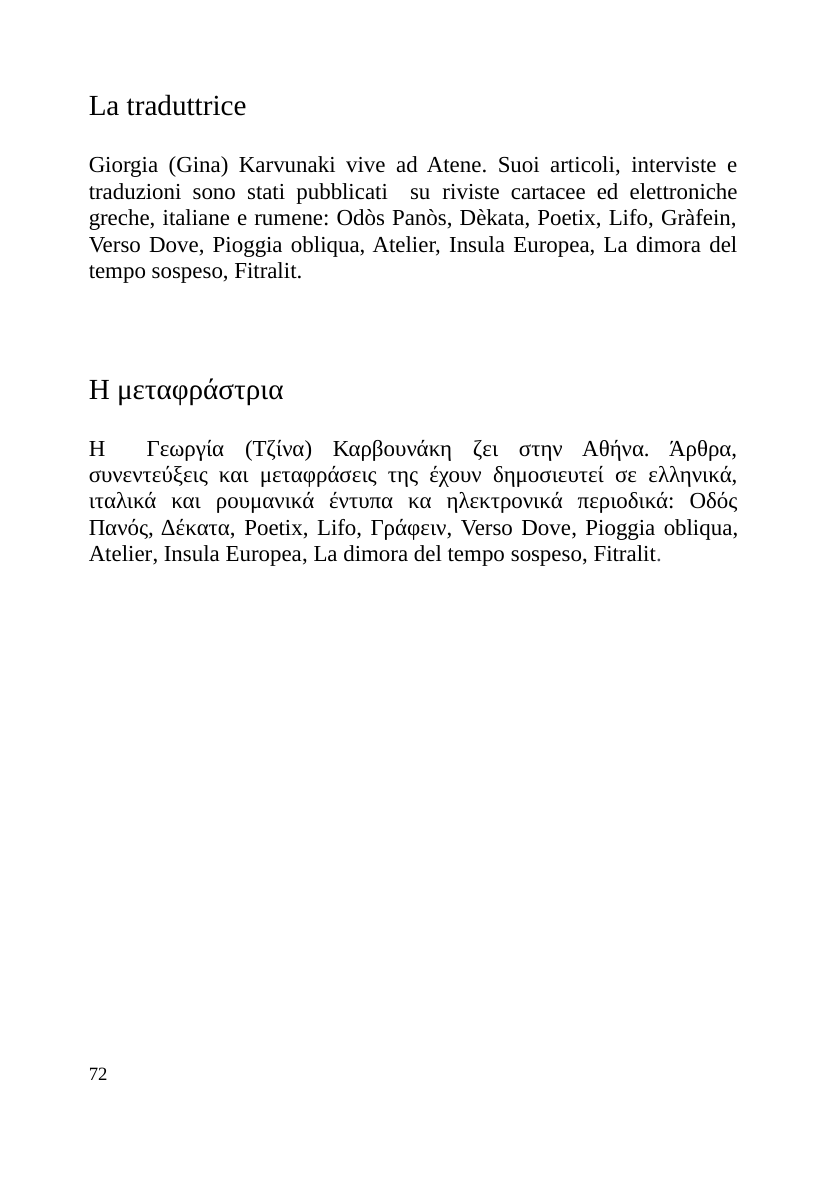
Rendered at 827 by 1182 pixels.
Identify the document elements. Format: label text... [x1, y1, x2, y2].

text Η Γεωργία (Τζίνα) Καρβουνάκη ζει στην Αθήνα. Άρθρα, συνεντεύξεις και μεταφράσεις της έχουν δημοσιευτεί σε ελληνικά, ιταλικά και ρουμανικά έντυπα κα ηλεκτρονικά περιοδικά: Οδός Πανός, Δέκατα, Poetix, Lifo, Γράφειν, Verso Dove, Pioggia obliqua, Atelier, Insula Europea, La dimora del tempo sospeso, Fitralit. [88, 435, 738, 567]
text La traduttrice [88, 88, 738, 122]
text Giorgia (Gina) Karvunaki vive ad Atene. Suoi articoli, interviste e traduzioni sono stati pubblicati su riviste cartacee ed elettroniche greche, italiane e rumene: Odòs Panòs, Dèkata, Poetix, Lifo, Gràfein, Verso Dove, Pioggia obliqua, Atelier, Insula Europea, La dimora del tempo sospeso, Fitralit. [88, 152, 738, 283]
text Η μεταφράστρια [88, 372, 738, 405]
